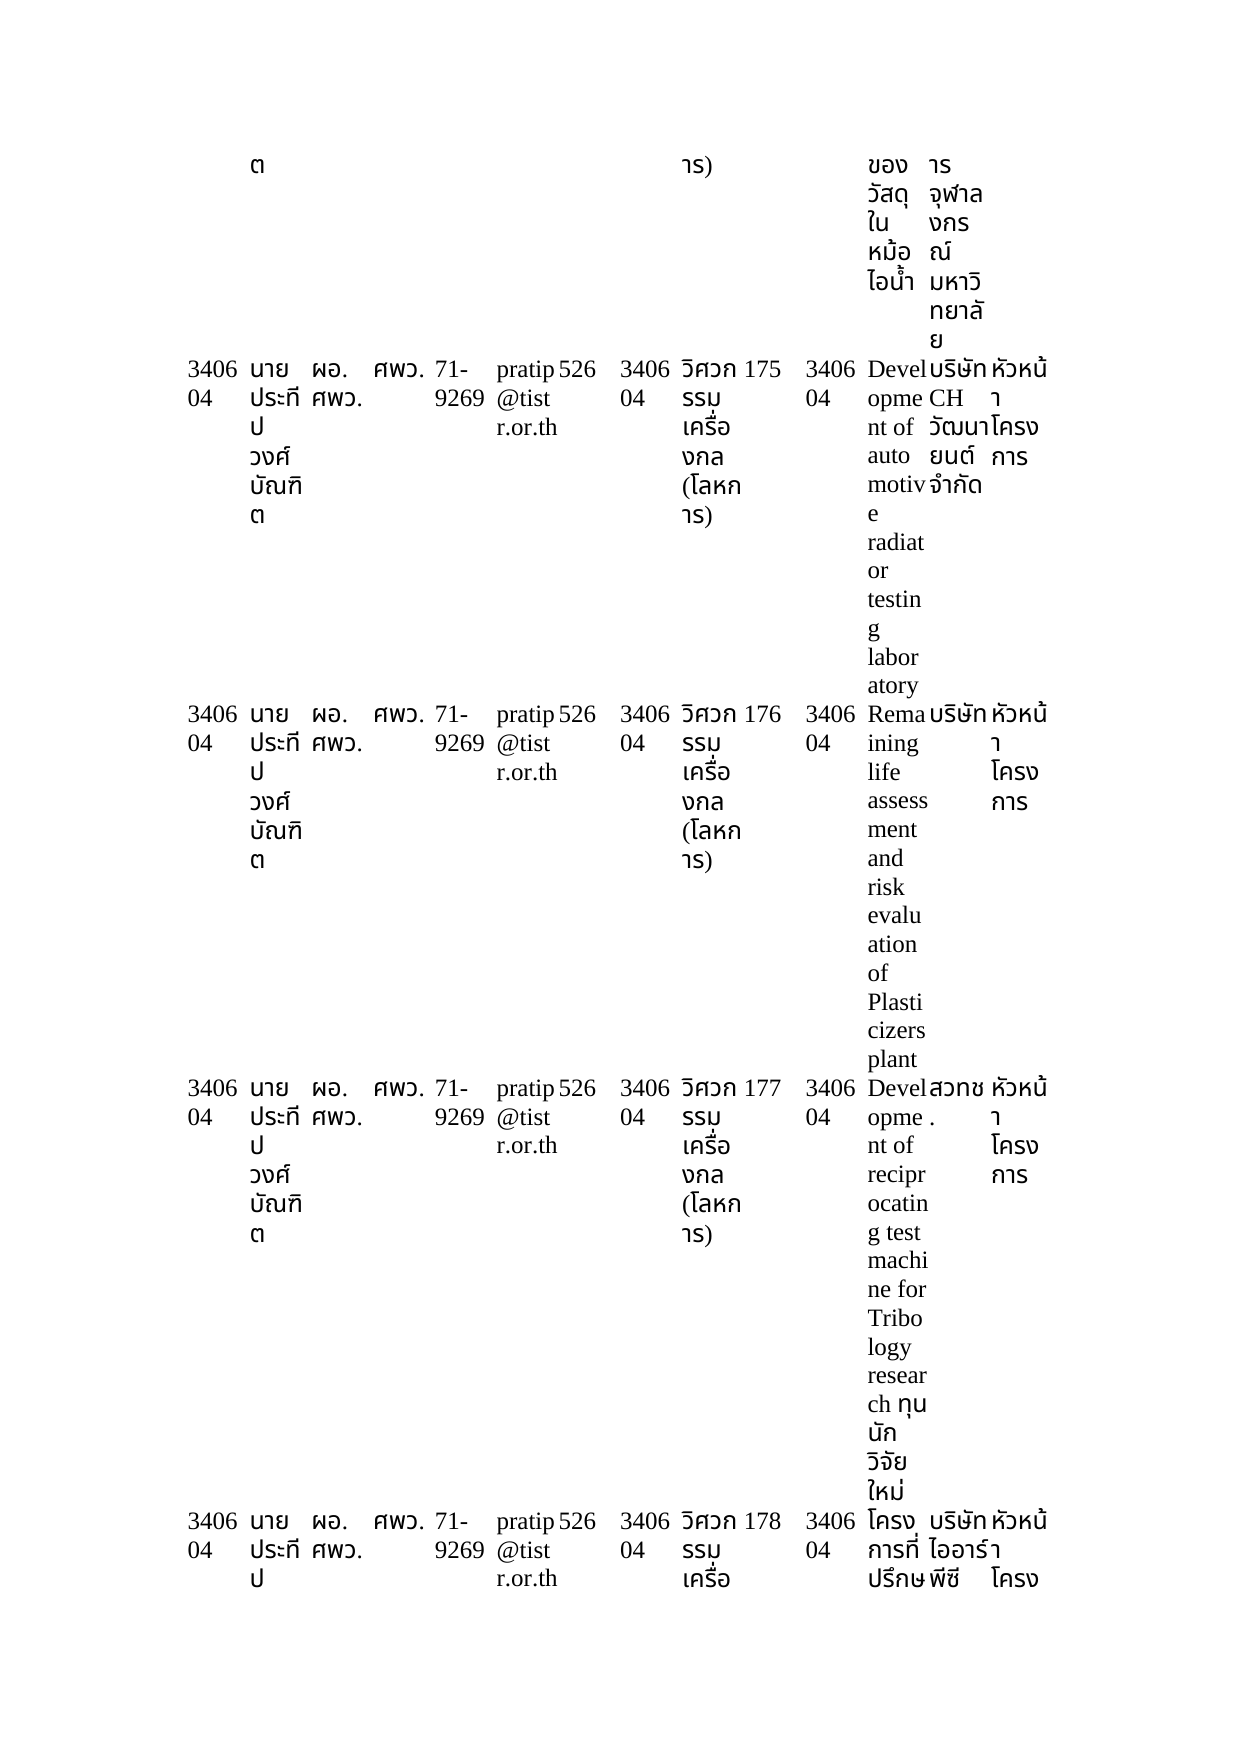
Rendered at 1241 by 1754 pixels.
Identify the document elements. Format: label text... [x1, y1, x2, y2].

table_cell โครงการที่ปรึกษ [867, 1506, 929, 1593]
table_cell 71-9269 [435, 354, 496, 699]
table_cell ของวัสดุในหม้อไอน้ำ [867, 150, 929, 354]
table_cell บริษัท CH วัฒนายนต์ จำกัด [929, 354, 991, 699]
table_cell [373, 150, 434, 354]
table_cell าร จุฬาลงกรณ์มหาวิทยาลัย [929, 150, 991, 354]
table_cell 178 [744, 1506, 805, 1593]
table_cell วิศวกรรมเครื่องกล (โลหการ) [682, 1073, 743, 1506]
table_cell pratip@tistr.or.th [496, 354, 558, 699]
table_cell หัวหน้าโครง [991, 1506, 1053, 1593]
table_cell 340604 [188, 699, 249, 1073]
table_cell าร) [682, 150, 743, 354]
table_cell วิศวกรรมเครื่องกล (โลหการ) [682, 699, 743, 1073]
table_cell 71-9269 [435, 1506, 496, 1593]
table_cell 340604 [188, 1073, 249, 1506]
table_cell [620, 150, 682, 354]
table_cell นายประทีป [249, 1506, 311, 1593]
table_cell [435, 150, 496, 354]
table_cell [805, 150, 867, 354]
table_cell 526 [558, 354, 620, 699]
table_cell บริษัท ไออาร์พีซี [929, 1506, 991, 1593]
table_cell 177 [744, 1073, 805, 1506]
table_cell สวทช. [929, 1073, 991, 1506]
table_cell ศพว. [373, 354, 434, 699]
table_cell ศพว. [373, 1506, 434, 1593]
table_cell [311, 150, 373, 354]
table_cell บริษัท [929, 699, 991, 1073]
table_cell ผอ. ศพว. [311, 1073, 373, 1506]
table_cell 340604 [805, 699, 867, 1073]
table_cell [744, 150, 805, 354]
table_cell 340604 [805, 1506, 867, 1593]
table_cell [558, 150, 620, 354]
table_cell 340604 [805, 354, 867, 699]
table_cell pratip@tistr.or.th [496, 1073, 558, 1506]
table_cell หัวหน้าโครงการ [991, 699, 1053, 1073]
table_cell วิศวกรรมเครื่อ [682, 1506, 743, 1593]
table_cell ผอ. ศพว. [311, 1506, 373, 1593]
table_cell ผอ. ศพว. [311, 699, 373, 1073]
table_cell 526 [558, 699, 620, 1073]
table_cell pratip@tistr.or.th [496, 699, 558, 1073]
table_cell นายประทีป วงศ์บัณฑิต [249, 354, 311, 699]
table_cell ผอ. ศพว. [311, 354, 373, 699]
table_cell pratip@tistr.or.th [496, 1506, 558, 1593]
table_cell ต [249, 150, 311, 354]
table_cell [991, 150, 1053, 354]
table_cell Development of reciprocating test machine for Tribology research ทุนนักวิจัยใหม่ [867, 1073, 929, 1506]
table_cell Development of automotive radiator testing laboratory [867, 354, 929, 699]
table_cell 526 [558, 1506, 620, 1593]
table_cell 175 [744, 354, 805, 699]
table_cell 340604 [620, 699, 682, 1073]
table_cell 340604 [188, 1506, 249, 1593]
table_cell นายประทีป วงศ์บัณฑิต [249, 699, 311, 1073]
table_cell 176 [744, 699, 805, 1073]
table_cell Remaining life assessment and risk evaluation of Plasticizers plant [867, 699, 929, 1073]
table_cell หัวหน้าโครงการ [991, 1073, 1053, 1506]
table_cell วิศวกรรมเครื่องกล (โลหการ) [682, 354, 743, 699]
table_cell [496, 150, 558, 354]
table_cell 340604 [620, 1506, 682, 1593]
table_cell หัวหน้าโครงการ [991, 354, 1053, 699]
table_cell ศพว. [373, 1073, 434, 1506]
table_cell 340604 [620, 1073, 682, 1506]
table_cell 340604 [188, 354, 249, 699]
table_cell นายประทีป วงศ์บัณฑิต [249, 1073, 311, 1506]
table_cell 526 [558, 1073, 620, 1506]
table_cell [188, 150, 249, 354]
table_cell 340604 [805, 1073, 867, 1506]
table_cell 71-9269 [435, 699, 496, 1073]
table_cell 340604 [620, 354, 682, 699]
table_cell ศพว. [373, 699, 434, 1073]
table_cell 71-9269 [435, 1073, 496, 1506]
